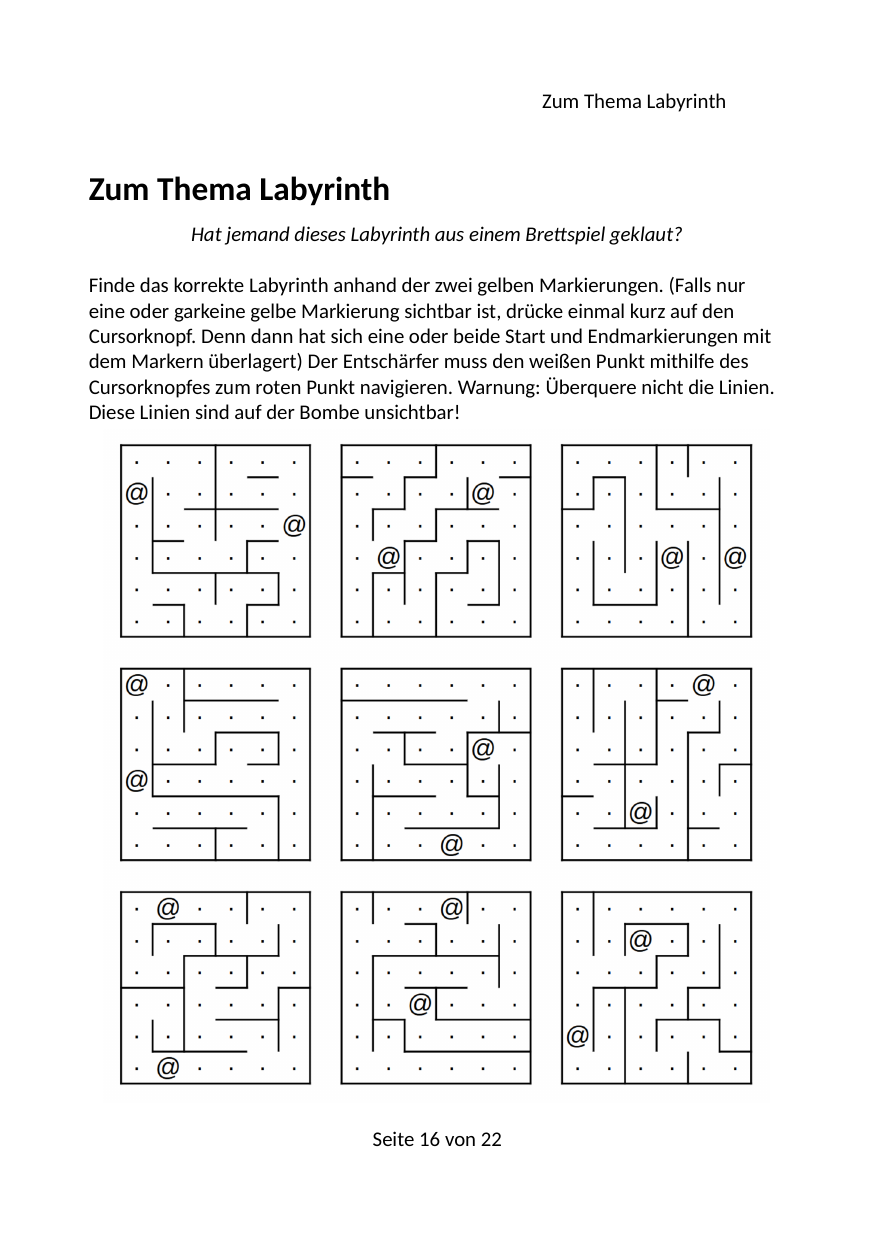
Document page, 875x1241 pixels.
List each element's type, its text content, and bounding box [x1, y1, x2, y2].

text Finde das korrekte Labyrinth anhand der zwei gelben Markierungen. (Falls nur eine oder garkeine gelbe Markierung sichtbar ist, drücke einmal kurz auf den Cursorknopf. Denn dann hat sich eine oder beide Start und Endmarkierungen mit dem Markern überlagert) Der Entschärfer muss den weißen Punkt mithilfe des Cursorknopfes zum roten Punkt navigieren. Warnung: Überquere nicht die Linien. Diese Linien sind auf der Bombe unsichtbar! [88, 272, 786, 425]
text Hat jemand dieses Labyrinth aus einem Brettspiel geklaut? [88, 222, 786, 247]
picture [103, 429, 770, 1103]
subtitle Zum Thema Labyrinth [88, 168, 786, 209]
